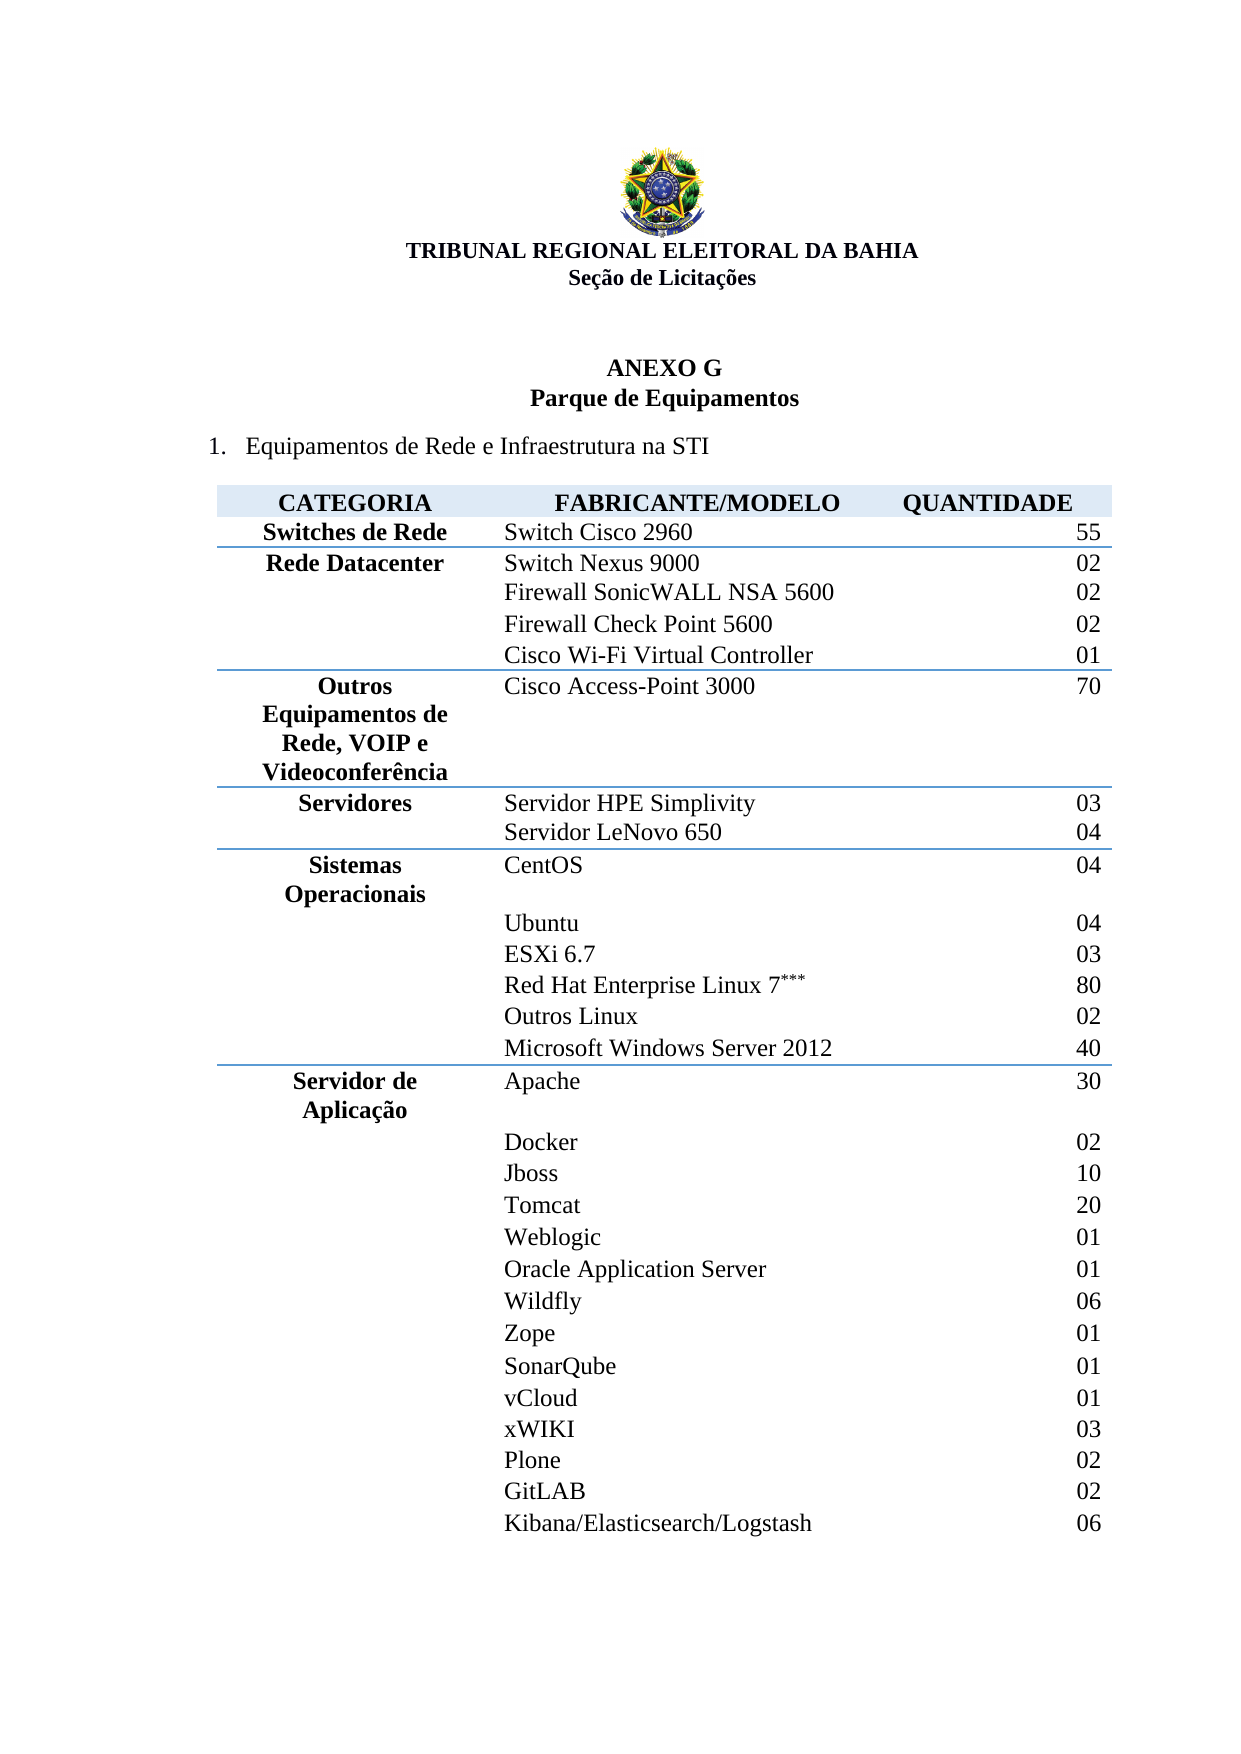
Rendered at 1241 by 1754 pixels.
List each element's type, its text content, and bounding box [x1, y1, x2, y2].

text Parque de Equipamentos [133, 383, 1196, 412]
table_cell xWIKI [493, 1413, 902, 1444]
table_cell [217, 939, 493, 970]
table_cell [217, 1155, 493, 1187]
table_header CATEGORIA [217, 485, 493, 517]
table_cell 55 [902, 518, 1112, 546]
table_cell Microsoft Windows Server 2012 [493, 1033, 902, 1064]
table_cell Servidor de Aplicação [217, 1066, 493, 1123]
table_cell Red Hat Enterprise Linux 7*** [493, 970, 902, 1001]
table_cell 01 [902, 1351, 1112, 1382]
table_cell [217, 1033, 493, 1064]
table_cell Servidores [217, 788, 493, 817]
table_cell 01 [902, 1382, 1112, 1413]
table_cell [217, 1283, 493, 1315]
table_cell 04 [902, 817, 1112, 848]
table_cell 01 [902, 1251, 1112, 1283]
table_cell [217, 1219, 493, 1251]
table_cell [217, 1124, 493, 1155]
table_cell [217, 1444, 493, 1476]
table_cell [217, 1476, 493, 1507]
table_cell 20 [902, 1187, 1112, 1219]
table_cell Sistemas Operacionais [217, 850, 493, 908]
table_cell 01 [902, 640, 1112, 669]
table_cell Servidor LeNovo 650 [493, 817, 902, 848]
text ANEXO G [133, 353, 1196, 381]
table_cell 02 [902, 1124, 1112, 1155]
table_cell 02 [902, 1444, 1112, 1476]
table_cell Tomcat [493, 1187, 902, 1219]
table_cell Cisco Wi-Fi Virtual Controller [493, 640, 902, 669]
table_cell SonarQube [493, 1351, 902, 1382]
table_cell GitLAB [493, 1476, 902, 1507]
table_cell 02 [902, 1476, 1112, 1507]
table_cell 70 [902, 671, 1112, 786]
table_cell Firewall Check Point 5600 [493, 609, 902, 640]
table_cell Oracle Application Server [493, 1251, 902, 1283]
table_cell Outros Equipamentos de Rede, VOIP e Videoconferência [217, 671, 493, 786]
table_cell [217, 609, 493, 640]
table_cell [217, 1251, 493, 1283]
table_cell Servidor HPE Simplivity [493, 788, 902, 817]
table_cell 04 [902, 908, 1112, 939]
table_header QUANTIDADE [902, 485, 1112, 517]
table_cell 80 [902, 970, 1112, 1001]
table_cell [217, 578, 493, 609]
table_cell [217, 640, 493, 669]
table_cell Wildfly [493, 1283, 902, 1315]
table_cell Rede Datacenter [217, 548, 493, 577]
table_cell Ubuntu [493, 908, 902, 939]
table_header FABRICANTE/MODELO [493, 485, 902, 517]
table_cell 06 [902, 1283, 1112, 1315]
table_cell vCloud [493, 1382, 902, 1413]
table_cell [217, 817, 493, 848]
table_cell 02 [902, 548, 1112, 577]
table_cell ESXi 6.7 [493, 939, 902, 970]
list Equipamentos de Rede e Infraestrutura na STI [208, 431, 1196, 459]
table_cell Switch Cisco 2960 [493, 518, 902, 546]
table_cell 03 [902, 788, 1112, 817]
table_cell Switches de Rede [217, 518, 493, 546]
table_cell 01 [902, 1219, 1112, 1251]
table_cell Switch Nexus 9000 [493, 548, 902, 577]
table_cell 02 [902, 1001, 1112, 1033]
table_cell Outros Linux [493, 1001, 902, 1033]
table_cell 01 [902, 1315, 1112, 1351]
table_cell 10 [902, 1155, 1112, 1187]
table_cell [217, 970, 493, 1001]
table_cell [217, 1382, 493, 1413]
table_cell Firewall SonicWALL NSA 5600 [493, 578, 902, 609]
table_cell [217, 1187, 493, 1219]
table_cell 03 [902, 1413, 1112, 1444]
table_cell Apache [493, 1066, 902, 1123]
table_cell Docker [493, 1124, 902, 1155]
table_cell Plone [493, 1444, 902, 1476]
table_cell Cisco Access-Point 3000 [493, 671, 902, 786]
table_cell [217, 1001, 493, 1033]
table_cell [217, 1351, 493, 1382]
table_cell 40 [902, 1033, 1112, 1064]
table_cell 02 [902, 578, 1112, 609]
table_cell [217, 1413, 493, 1444]
table_cell Jboss [493, 1155, 902, 1187]
table_cell [217, 908, 493, 939]
table_cell 03 [902, 939, 1112, 970]
table_cell Zope [493, 1315, 902, 1351]
table_cell Kibana/Elasticsearch/Logstash [493, 1507, 902, 1538]
table_cell 30 [902, 1066, 1112, 1123]
table_cell Weblogic [493, 1219, 902, 1251]
table_cell 06 [902, 1507, 1112, 1538]
table_cell [217, 1315, 493, 1351]
table_cell 04 [902, 850, 1112, 908]
table_cell 02 [902, 609, 1112, 640]
table_cell CentOS [493, 850, 902, 908]
table_cell [217, 1507, 493, 1538]
